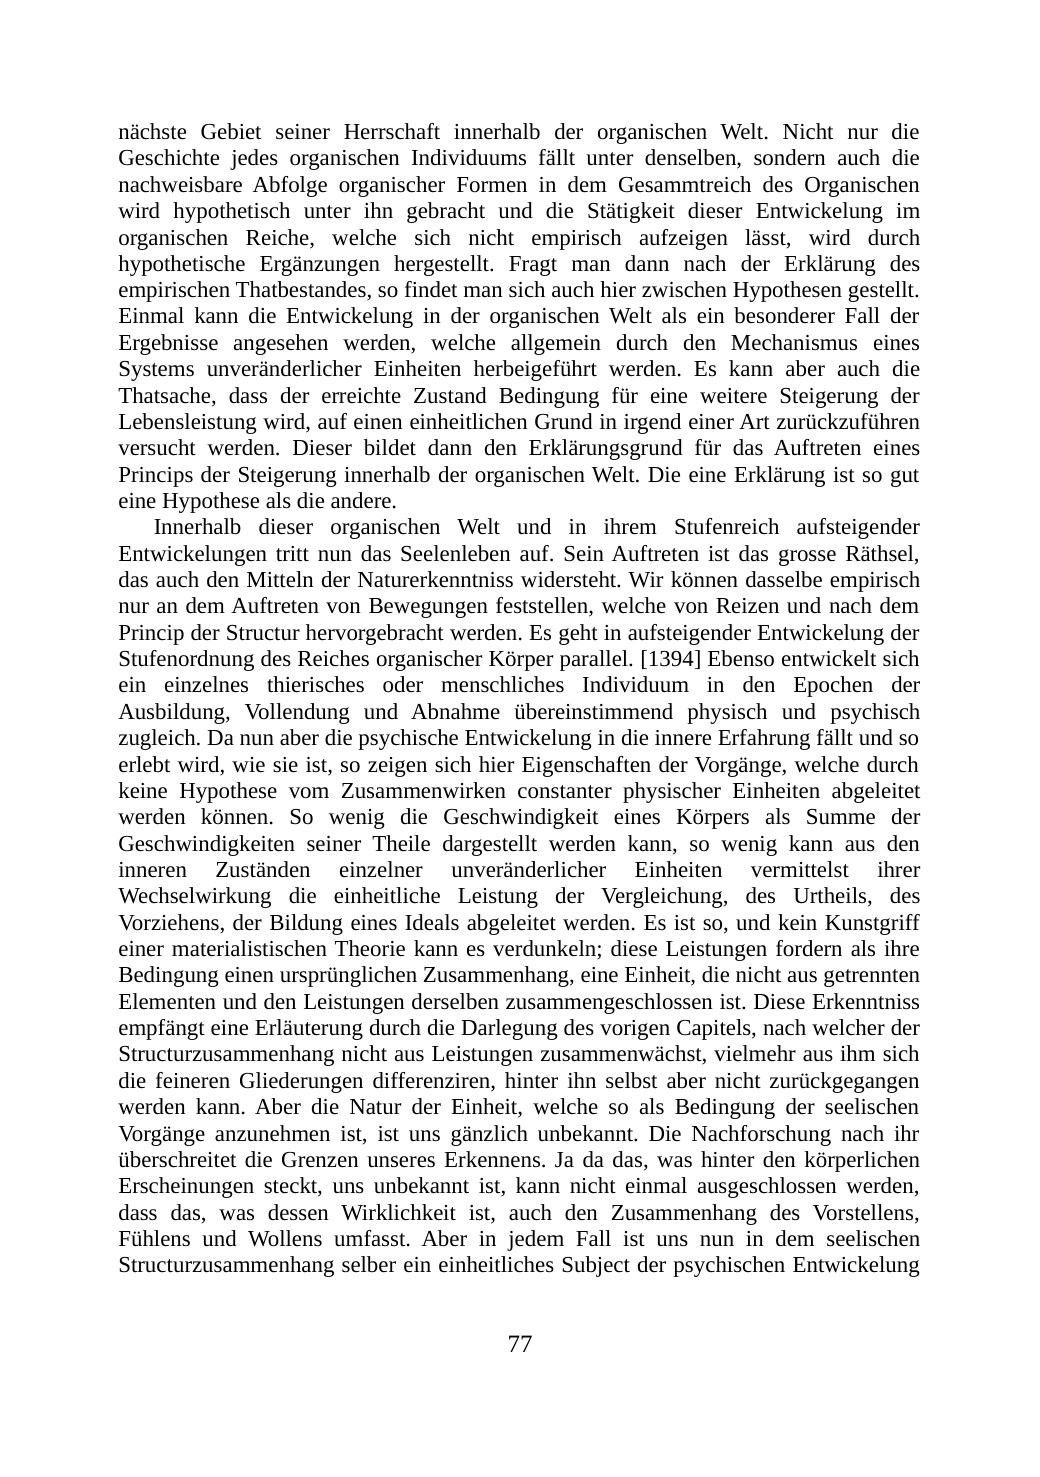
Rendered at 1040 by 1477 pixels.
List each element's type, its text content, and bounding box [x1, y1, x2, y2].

text nächste Gebiet seiner Herrschaft innerhalb der organischen Welt. Nicht nur die Geschichte jedes organischen Individuums fällt unter denselben, sondern auch die nachweisbare Abfolge organischer Formen in dem Gesammtreich des Organischen wird hypothetisch unter ihn gebracht und die Stätigkeit dieser Entwickelung im organischen Reiche, welche sich nicht empirisch aufzeigen lässt, wird durch hypothetische Ergänzungen hergestellt. Fragt man dann nach der Erklärung des empirischen Thatbestandes, so findet man sich auch hier zwischen Hypothesen gestellt. Einmal kann die Entwickelung in der organischen Welt als ein besonderer Fall der Ergebnisse angesehen werden, welche allgemein durch den Mechanismus eines Systems unveränderlicher Einheiten herbeigeführt werden. Es kann aber auch die Thatsache, dass der erreichte Zustand Bedingung für eine weitere Steigerung der Lebensleistung wird, auf einen einheitlichen Grund in irgend einer Art zurückzuführen versucht werden. Dieser bildet dann den Erklärungsgrund für das Auftreten eines Princips der Steigerung innerhalb der organischen Welt. Die eine Erklärung ist so gut eine Hypothese als die andere. [118, 118, 921, 513]
text Innerhalb dieser organischen Welt und in ihrem Stufenreich aufsteigender Entwickelungen tritt nun das Seelenleben auf. Sein Auftreten ist das grosse Räthsel, das auch den Mitteln der Naturerkenntniss widersteht. Wir können dasselbe empirisch nur an dem Auftreten von Bewegungen feststellen, welche von Reizen und nach dem Princip der Structur hervorgebracht werden. Es geht in aufsteigender Entwickelung der Stufenordnung des Reiches organischer Körper parallel. [1394] Ebenso entwickelt sich ein einzelnes thierisches oder menschliches Individuum in den Epochen der Ausbildung, Vollendung und Abnahme übereinstimmend physisch und psychisch zugleich. Da nun aber die psychische Entwickelung in die innere Erfahrung fällt und so erlebt wird, wie sie ist, so zeigen sich hier Eigenschaften der Vorgänge, welche durch keine Hypothese vom Zusammenwirken constanter physischer Einheiten abgeleitet werden können. So wenig die Geschwindigkeit eines Körpers als Summe der Geschwindigkeiten seiner Theile dargestellt werden kann, so wenig kann aus den inneren Zuständen einzelner unveränderlicher Einheiten vermittelst ihrer Wechselwirkung die einheitliche Leistung der Vergleichung, des Urtheils, des Vorziehens, der Bildung eines Ideals abgeleitet werden. Es ist so, und kein Kunstgriff einer materialistischen Theorie kann es verdunkeln; diese Leistungen fordern als ihre Bedingung einen ursprünglichen Zusammenhang, eine Einheit, die nicht aus getrennten Elementen und den Leistungen derselben zusammengeschlossen ist. Diese Erkenntniss empfängt eine Erläuterung durch die Darlegung des vorigen Capitels, nach welcher der Structurzusammenhang nicht aus Leistungen zusammenwächst, vielmehr aus ihm sich die feineren Gliederungen differenziren, hinter ihn selbst aber nicht zurückgegangen werden kann. Aber die Natur der Einheit, welche so als Bedingung der seelischen Vorgänge anzunehmen ist, ist uns gänzlich unbekannt. Die Nachforschung nach ihr überschreitet die Grenzen unseres Erkennens. Ja da das, was hinter den körperlichen Erscheinungen steckt, uns unbekannt ist, kann nicht einmal ausgeschlossen werden, dass das, was dessen Wirklichkeit ist, auch den Zusammenhang des Vorstellens, Fühlens und Wollens umfasst. Aber in jedem Fall ist uns nun in dem seelischen Structurzusammenhang selber ein einheitliches Subject der psychischen Entwickelung [118, 513, 921, 1278]
